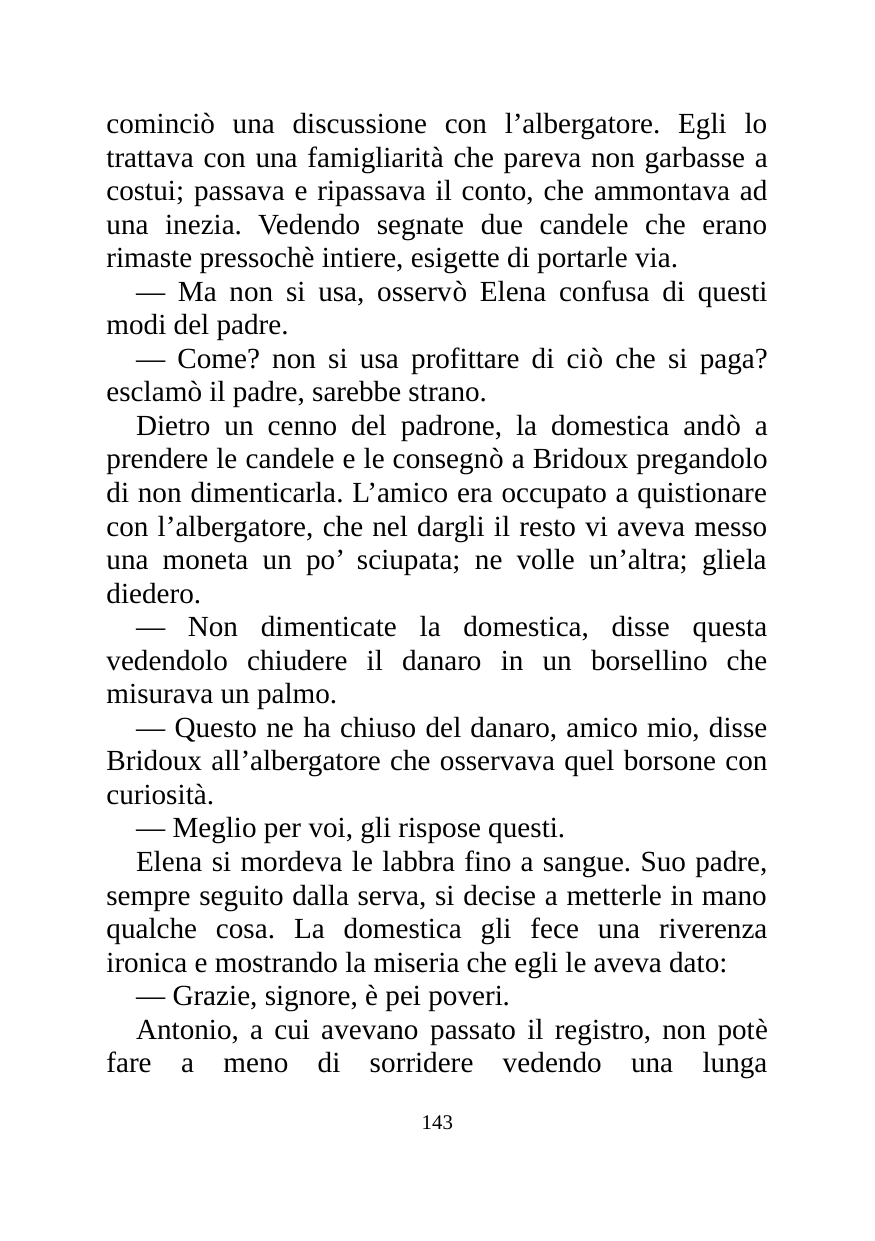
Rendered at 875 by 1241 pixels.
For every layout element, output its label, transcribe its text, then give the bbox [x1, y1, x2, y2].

text Antonio, a cui avevano passato il registro, non potè fare a meno di sorridere vedendo una lunga [106, 1012, 768, 1079]
text — Non dimenticate la domestica, disse questa vedendolo chiudere il danaro in un borsellino che misurava un palmo. [106, 609, 768, 710]
text — Come? non si usa profittare di ciò che si paga? esclamò il padre, sarebbe strano. [106, 341, 768, 408]
text — Grazie, signore, è pei poveri. [106, 978, 768, 1012]
text — Ma non si usa, osservò Elena confusa di questi modi del padre. [106, 274, 768, 341]
text Dietro un cenno del padrone, la domestica andò a prendere le candele e le consegnò a Bridoux pregandolo di non dimenticarla. L’amico era occupato a quistionare con l’albergatore, che nel dargli il resto vi aveva messo una moneta un po’ sciupata; ne volle un’altra; gliela diedero. [106, 408, 768, 609]
text — Questo ne ha chiuso del danaro, amico mio, disse Bridoux all’albergatore che osservava quel borsone con curiosità. [106, 710, 768, 811]
text cominciò una discussione con l’albergatore. Egli lo trattava con una famigliarità che pareva non garbasse a costui; passava e ripassava il conto, che ammontava ad una inezia. Vedendo segnate due candele che erano rimaste pressochè intiere, esigette di portarle via. [106, 106, 768, 274]
text Elena si mordeva le labbra fino a sangue. Suo padre, sempre seguito dalla serva, si decise a metterle in mano qualche cosa. La domestica gli fece una riverenza ironica e mostrando la miseria che egli le aveva dato: [106, 844, 768, 978]
text — Meglio per voi, gli rispose questi. [106, 811, 768, 844]
